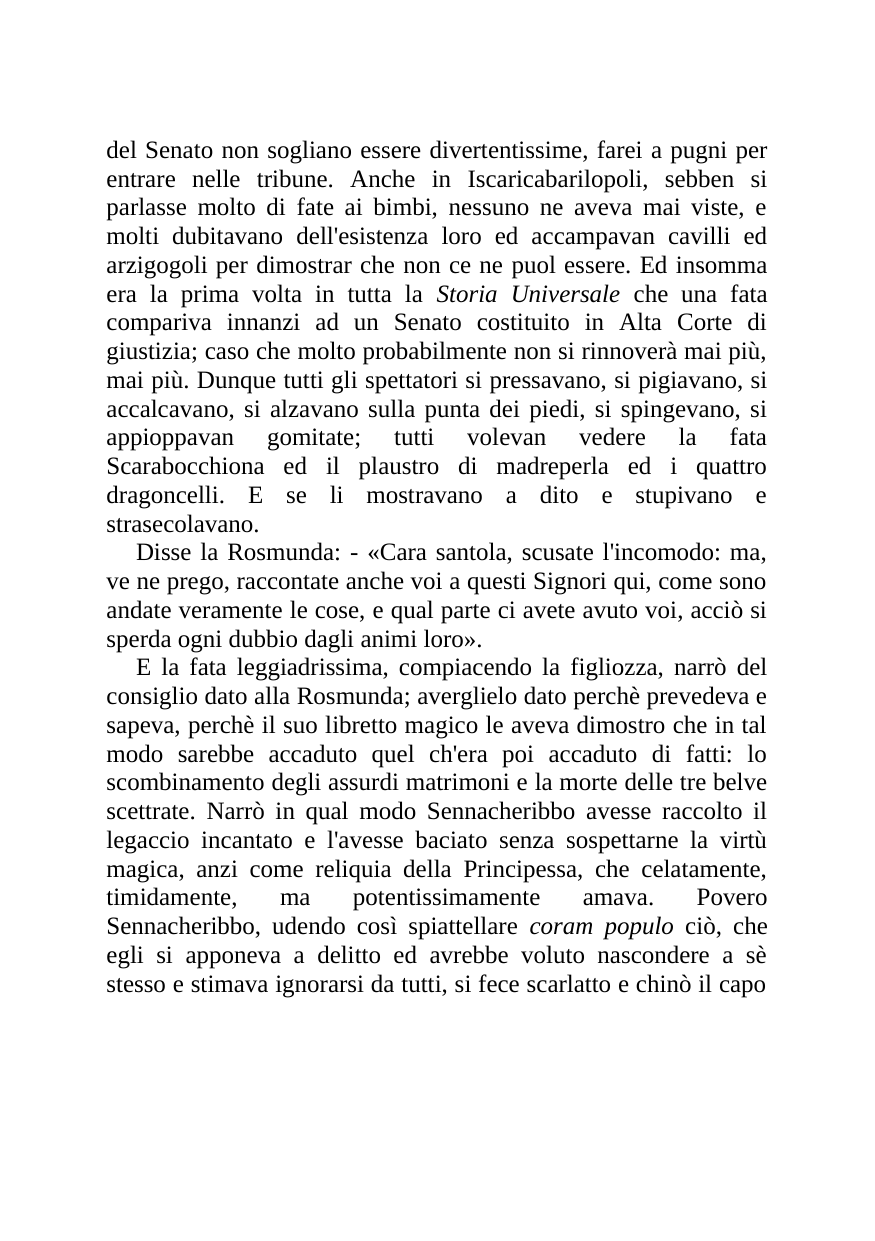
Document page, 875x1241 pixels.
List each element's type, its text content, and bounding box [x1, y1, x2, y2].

text Disse la Rosmunda: - «Cara santola, scusate l'incomodo: ma, ve ne prego, raccontate anche voi a questi Signori qui, come sono andate veramente le cose, e qual parte ci avete avuto voi, acciò si sperda ogni dubbio dagli animi loro». [106, 537, 768, 652]
text del Senato non sogliano essere divertentissime, farei a pugni per entrare nelle tribune. Anche in Iscaricabarilopoli, sebben si parlasse molto di fate ai bimbi, nessuno ne aveva mai viste, e molti dubitavano dell'esistenza loro ed accampavan cavilli ed arzigogoli per dimostrar che non ce ne puol essere. Ed insomma era la prima volta in tutta la Storia Universale che una fata compariva innanzi ad un Senato costituito in Alta Corte di giustizia; caso che molto probabilmente non si rinnoverà mai più, mai più. Dunque tutti gli spettatori si pressavano, si pigiavano, si accalcavano, si alzavano sulla punta dei piedi, si spingevano, si appioppavan gomitate; tutti volevan vedere la fata Scarabocchiona ed il plaustro di madreperla ed i quattro dragoncelli. E se li mostravano a dito e stupivano e strasecolavano. [106, 135, 768, 537]
text E la fata leggiadrissima, compiacendo la figliozza, narrò del consiglio dato alla Rosmunda; averglielo dato perchè prevedeva e sapeva, perchè il suo libretto magico le aveva dimostro che in tal modo sarebbe accaduto quel ch'era poi accaduto di fatti: lo scombinamento degli assurdi matrimoni e la morte delle tre belve scettrate. Narrò in qual modo Sennacheribbo avesse raccolto il legaccio incantato e l'avesse baciato senza sospettarne la virtù magica, anzi come reliquia della Principessa, che celatamente, timidamente, ma potentissimamente amava. Povero Sennacheribbo, udendo così spiattellare coram populo ciò, che egli si apponeva a delitto ed avrebbe voluto nascondere a sè stesso e stimava ignorarsi da tutti, si fece scarlatto e chinò il capo [106, 652, 768, 997]
